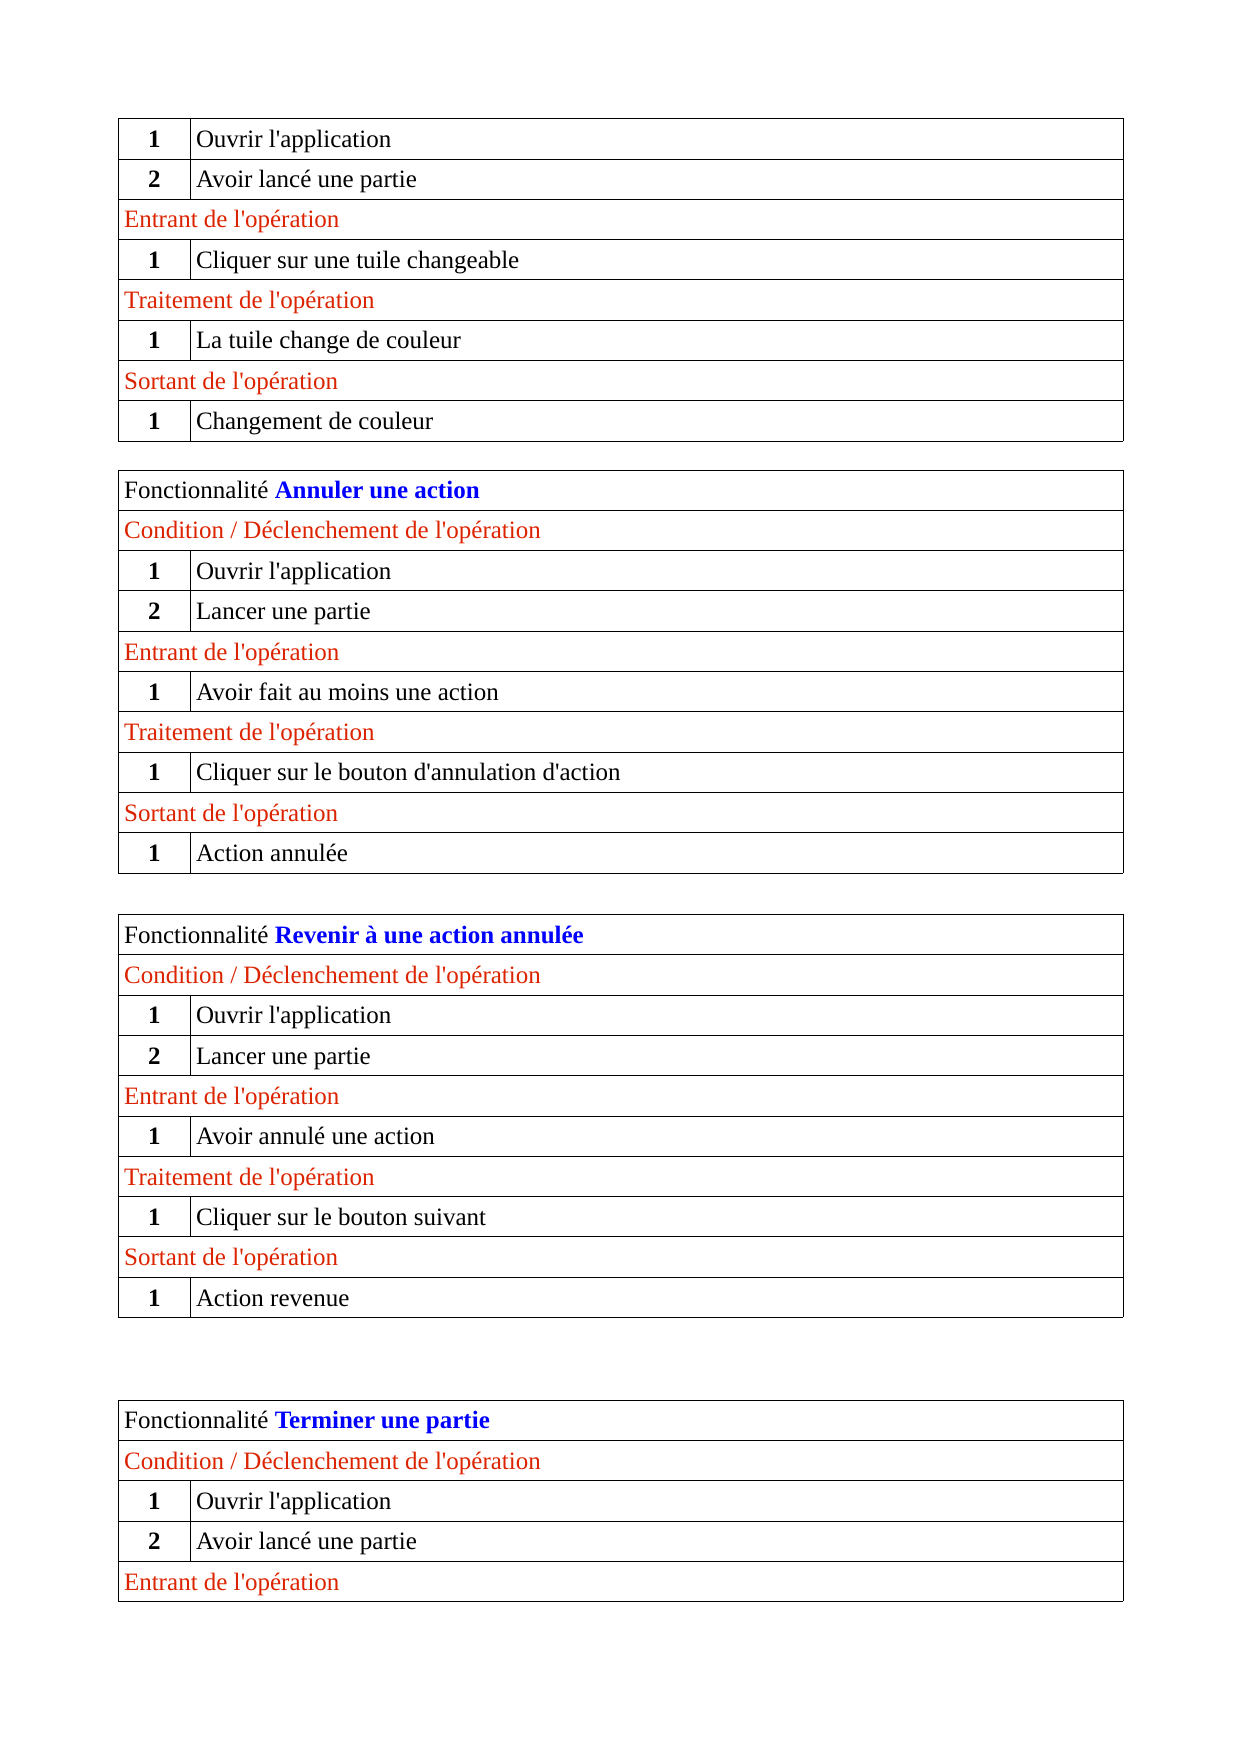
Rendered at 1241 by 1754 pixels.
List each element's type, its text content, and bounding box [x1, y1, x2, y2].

table_cell 1 [119, 1481, 190, 1521]
table_cell 1 [119, 996, 190, 1035]
table_cell Cliquer sur le bouton suivant [191, 1197, 1123, 1236]
table_cell 1 [119, 753, 190, 792]
table_cell Traitement de l'opération [119, 1157, 1123, 1196]
table_cell Avoir annulé une action [191, 1117, 1123, 1156]
table_cell Sortant de l'opération [119, 1237, 1123, 1277]
table_cell 1 [119, 321, 190, 360]
table_cell Ouvrir l'application [191, 119, 1123, 158]
table_cell Condition / Déclenchement de l'opération [119, 511, 1123, 550]
table_cell 1 [119, 1197, 190, 1236]
table_cell Entrant de l'opération [119, 1076, 1123, 1116]
table_cell Avoir lancé une partie [191, 1522, 1123, 1561]
table_cell 2 [119, 160, 190, 199]
table_cell Ouvrir l'application [191, 551, 1123, 590]
table_cell Changement de couleur [191, 401, 1123, 441]
table_cell Avoir lancé une partie [191, 160, 1123, 199]
table_cell 1 [119, 672, 190, 711]
table_cell 2 [119, 591, 190, 631]
table_cell 2 [119, 1036, 190, 1075]
table_cell 2 [119, 1522, 190, 1561]
table_cell Lancer une partie [191, 1036, 1123, 1075]
table_cell Cliquer sur une tuile changeable [191, 240, 1123, 279]
table_cell Entrant de l'opération [119, 200, 1123, 239]
table_cell 1 [119, 240, 190, 279]
table_cell Traitement de l'opération [119, 712, 1123, 752]
table_header Fonctionnalité Annuler une action [119, 471, 1123, 510]
table_cell Sortant de l'opération [119, 793, 1123, 832]
table_cell 1 [119, 833, 190, 873]
table_cell Entrant de l'opération [119, 1562, 1123, 1601]
table_cell Ouvrir l'application [191, 996, 1123, 1035]
table_cell Traitement de l'opération [119, 280, 1123, 320]
table_cell Cliquer sur le bouton d'annulation d'action [191, 753, 1123, 792]
table_cell 1 [119, 119, 190, 158]
table_cell 1 [119, 1117, 190, 1156]
table_cell 1 [119, 401, 190, 441]
table_cell Ouvrir l'application [191, 1481, 1123, 1521]
table_cell Sortant de l'opération [119, 361, 1123, 400]
table_cell Action revenue [191, 1278, 1123, 1317]
table_cell Entrant de l'opération [119, 632, 1123, 671]
table_cell 1 [119, 551, 190, 590]
table_cell Condition / Déclenchement de l'opération [119, 955, 1123, 994]
table_header Fonctionnalité Revenir à une action annulée [119, 915, 1123, 954]
table_cell Action annulée [191, 833, 1123, 873]
table_header Fonctionnalité Terminer une partie [119, 1401, 1123, 1440]
table_cell 1 [119, 1278, 190, 1317]
table_cell Condition / Déclenchement de l'opération [119, 1441, 1123, 1480]
table_cell Avoir fait au moins une action [191, 672, 1123, 711]
table_cell Lancer une partie [191, 591, 1123, 631]
table_cell La tuile change de couleur [191, 321, 1123, 360]
